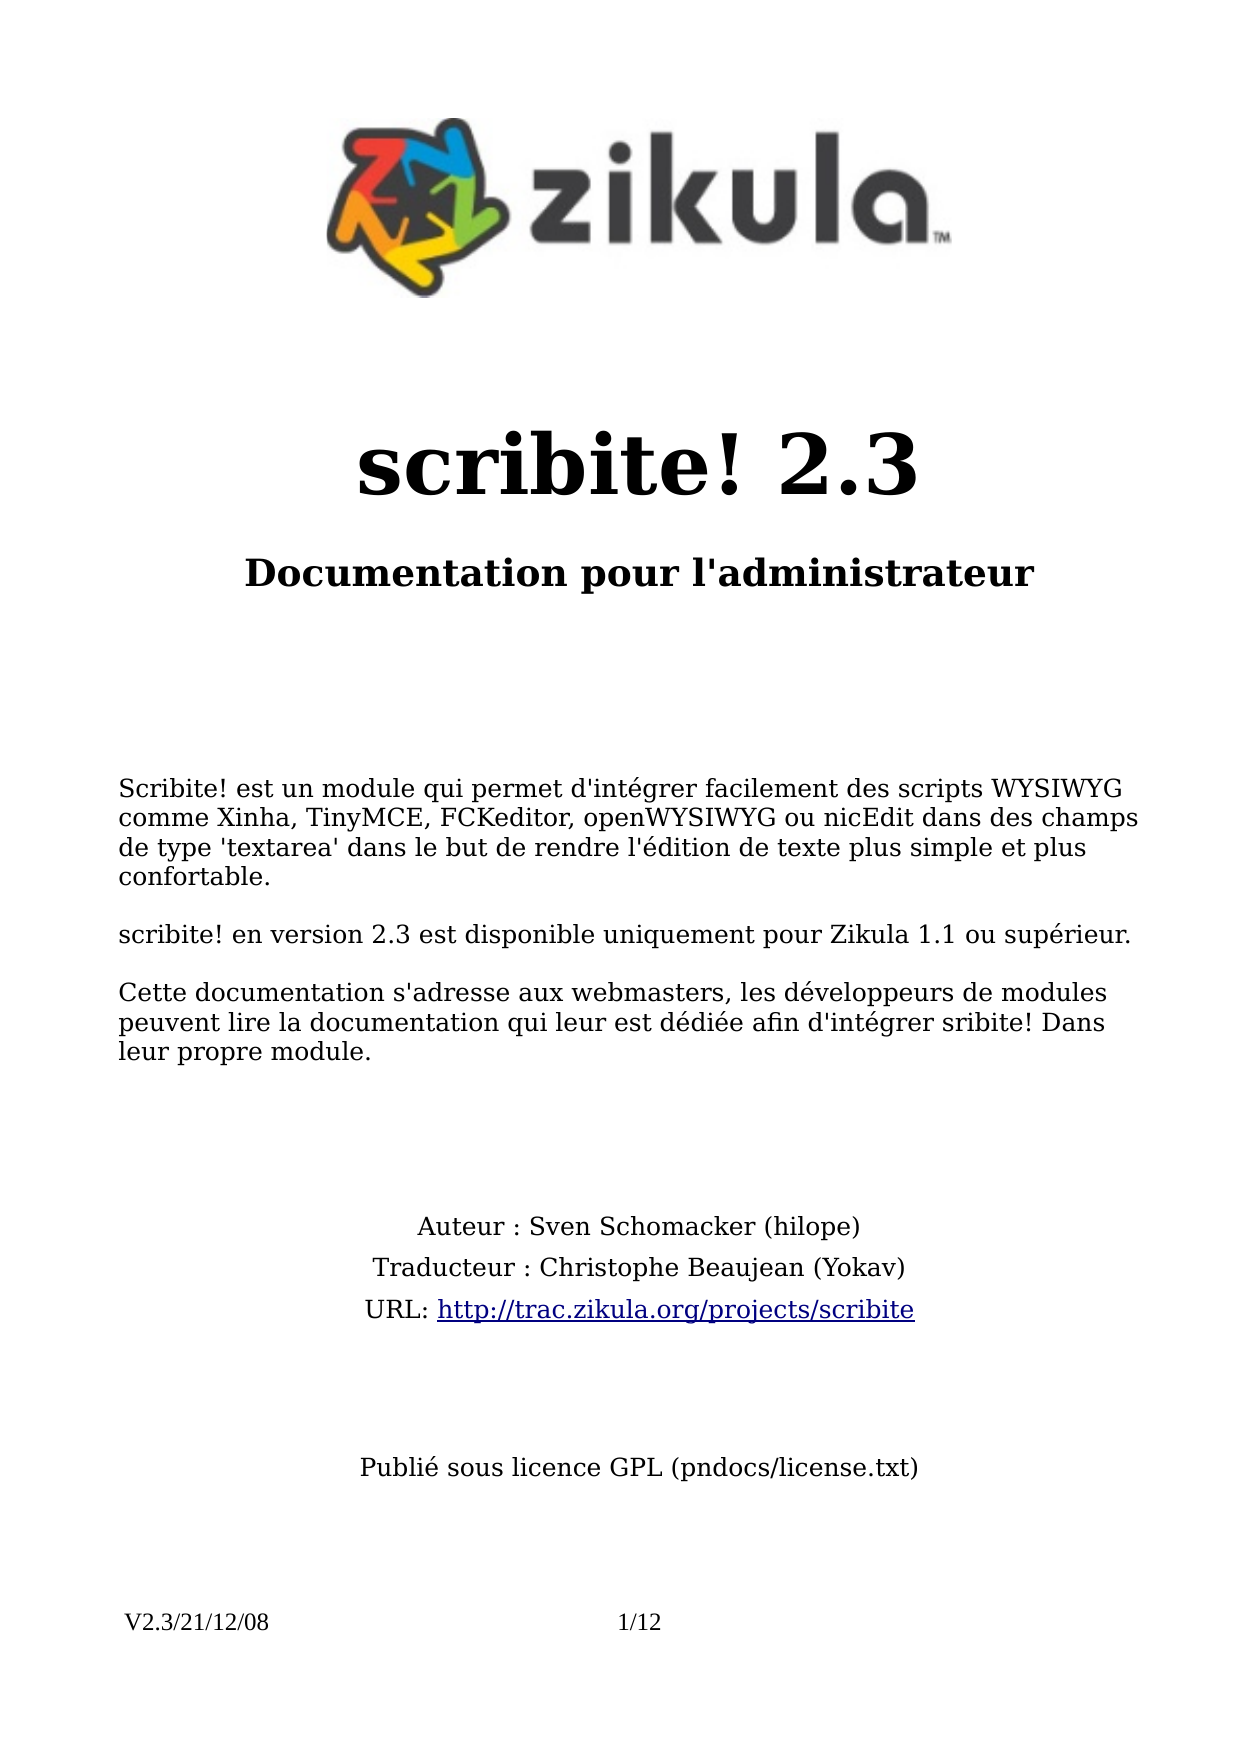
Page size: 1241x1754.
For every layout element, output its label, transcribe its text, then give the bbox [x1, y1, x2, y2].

subtitle Documentation pour l'administrateur [118, 551, 1160, 595]
text Traducteur : Christophe Beaujean (Yokav) [118, 1254, 1160, 1283]
subtitle scribite! 2.3 [118, 416, 1160, 514]
text scribite! en version 2.3 est disponible uniquement pour Zikula 1.1 ou supérieur. [118, 920, 1160, 949]
text Auteur : Sven Schomacker (hilope) [118, 1212, 1160, 1241]
text Publié sous licence GPL (pndocs/license.txt) [118, 1454, 1160, 1483]
text URL: http://trac.zikula.org/projects/scribite [118, 1295, 1160, 1324]
picture [326, 118, 952, 298]
text Scribite! est un module qui permet d'intégrer facilement des scripts WYSIWYG comme Xinha, TinyMCE, FCKeditor, openWYSIWYG ou nicEdit dans des champs de type 'textarea' dans le but de rendre l'édition de texte plus simple et plus confortable. [118, 774, 1160, 891]
text Cette documentation s'adresse aux webmasters, les développeurs de modules peuvent lire la documentation qui leur est dédiée afin d'intégrer sribite! Dans leur propre module. [118, 979, 1160, 1066]
